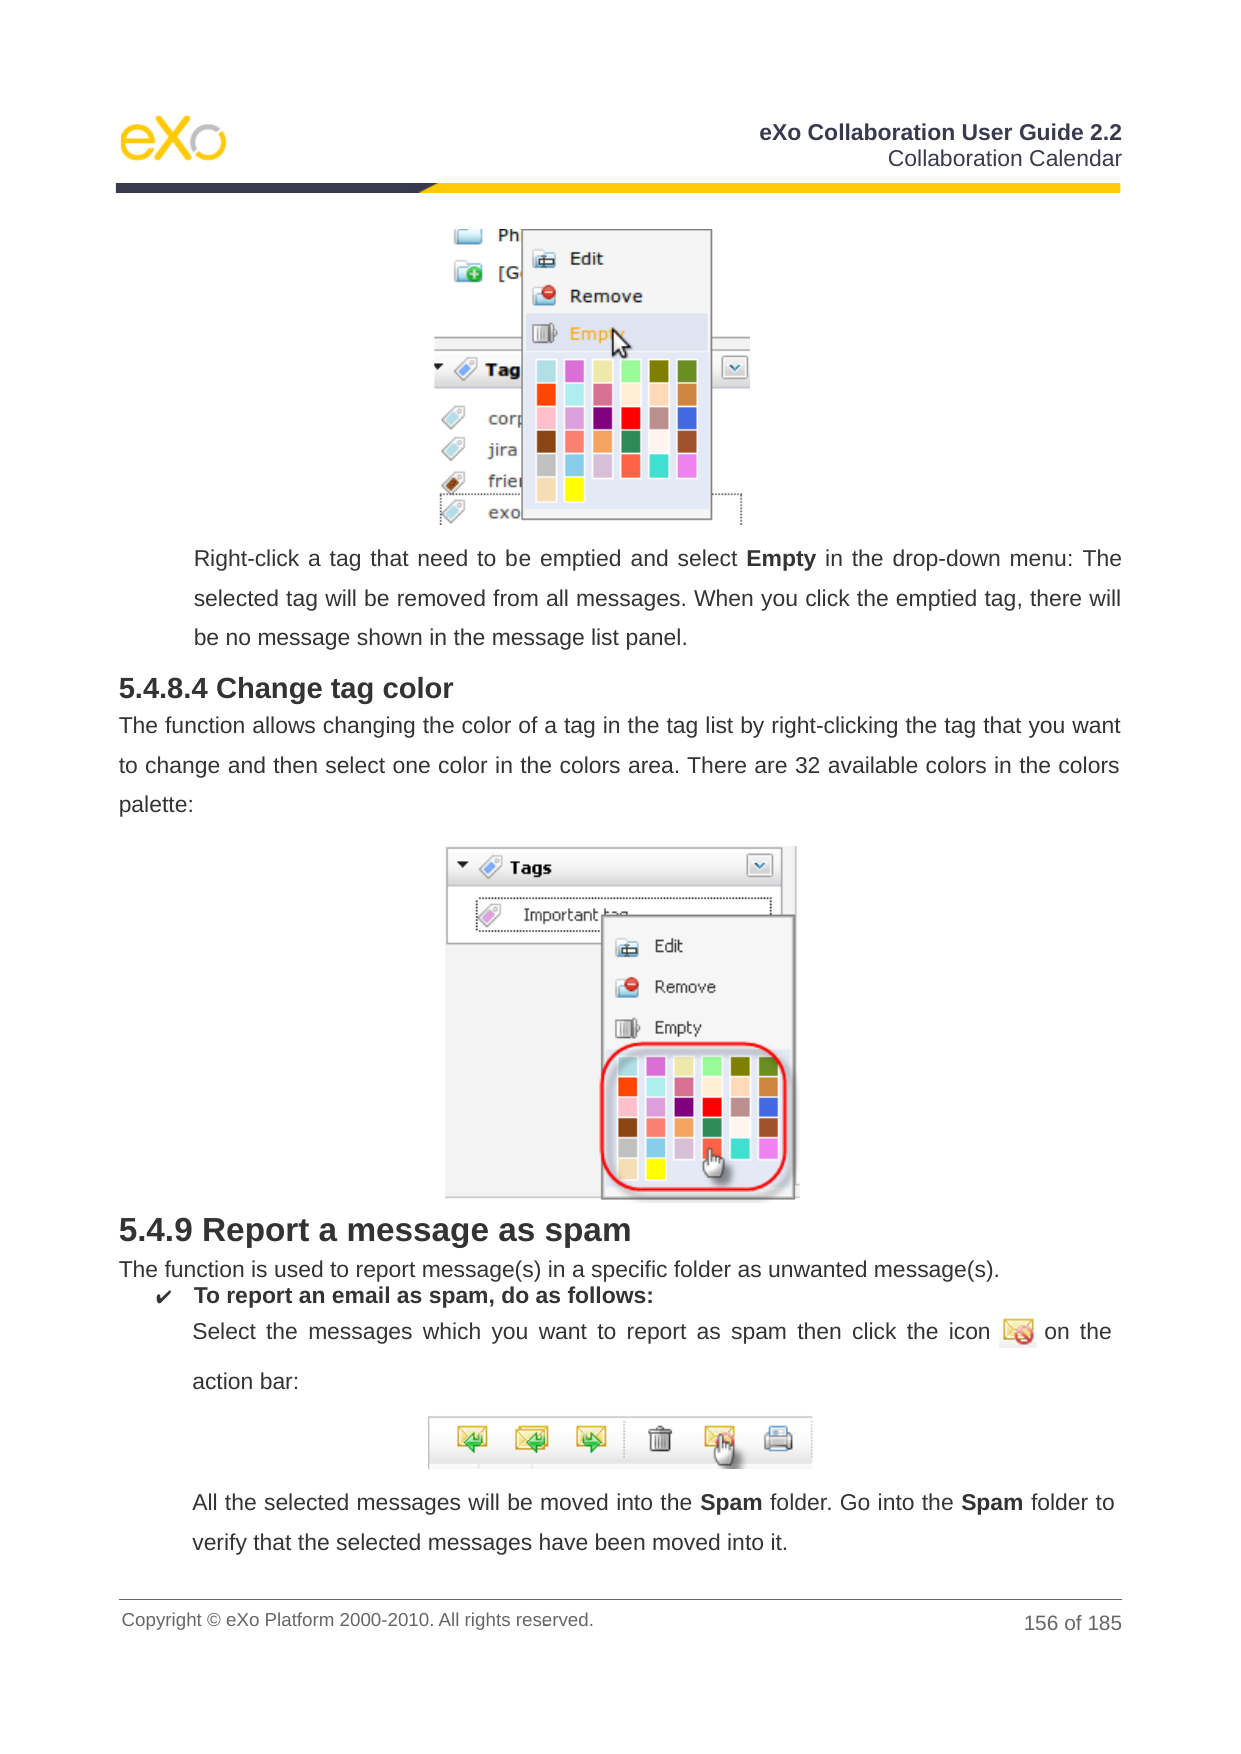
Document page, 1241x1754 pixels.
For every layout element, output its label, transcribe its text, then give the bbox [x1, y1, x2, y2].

text The function allows changing the color of a tag in the tag list by right-clicking the tag that you want to change and then select one color in the colors area. There are 32 available colors in the colors palette: [118, 712, 1122, 818]
picture [999, 1316, 1037, 1348]
subtitle Change tag color [118, 671, 1122, 705]
picture [428, 1415, 813, 1469]
picture [445, 846, 800, 1203]
text Select the messages which you want to report as spam then click the iconon the action bar: [118, 1309, 1122, 1394]
text All the selected messages will be moved into the Spam folder. Go into the Spam folder to verify that the selected messages have been moved into it. [118, 1408, 1122, 1555]
picture [115, 183, 1121, 193]
text The function is used to report message(s) in a specific folder as unwanted message(s). [118, 1256, 1122, 1282]
list To report an email as spam, do as follows: [156, 1282, 1122, 1309]
picture [434, 229, 750, 525]
list Right-click a tag that need to be emptied and select Empty in the drop-down menu: The selected tag will be removed from all messages. When you click the emptied tag, there will be no message shown in the message list panel. [156, 525, 1122, 651]
subtitle Report a message as spam [118, 838, 1122, 1249]
picture [120, 115, 227, 161]
